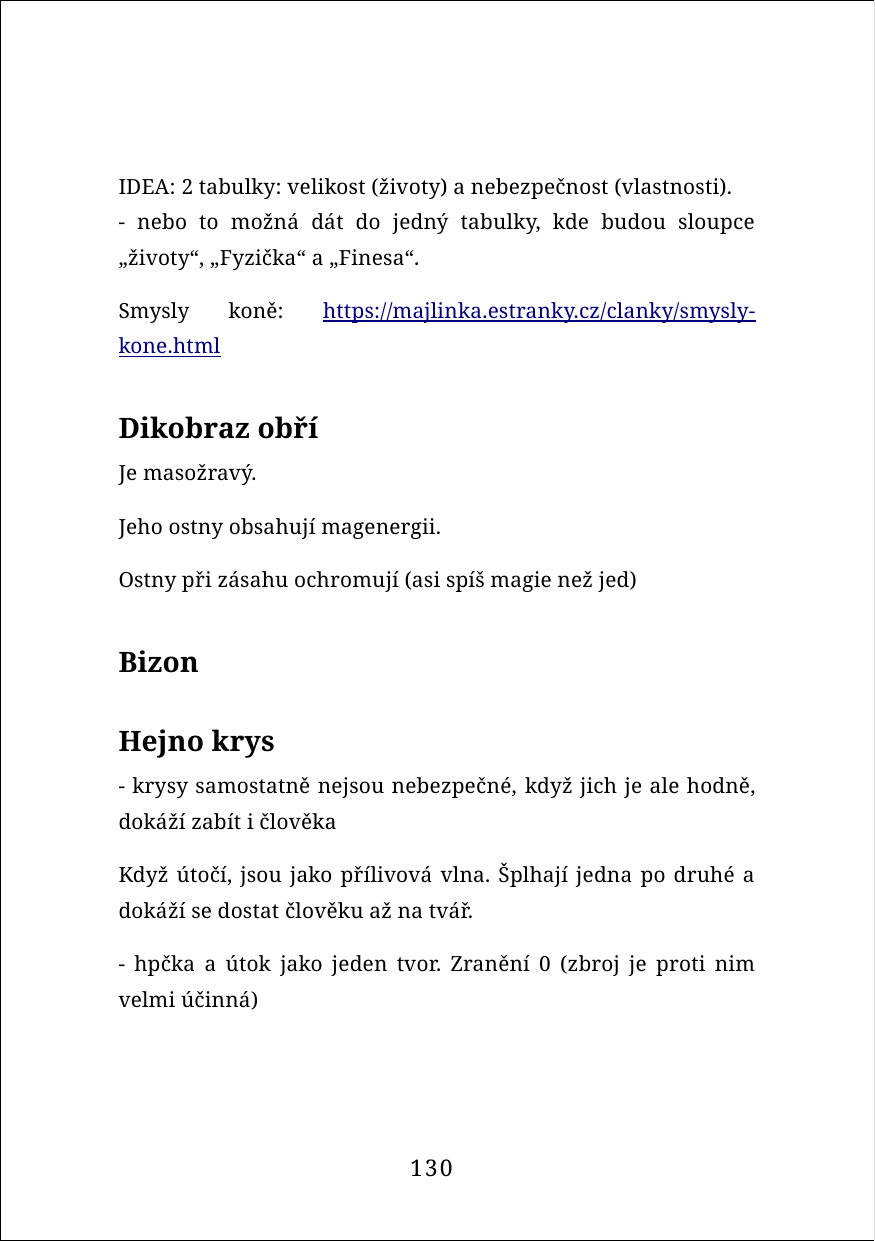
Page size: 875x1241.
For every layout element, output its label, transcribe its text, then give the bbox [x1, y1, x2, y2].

subtitle Hejno krys [118, 722, 756, 760]
text Když útočí, jsou jako přílivová vlna. Šplhají jedna po druhé a dokáží se dostat člověku až na tvář. [118, 860, 756, 924]
subtitle Bizon [118, 642, 756, 680]
subtitle Dikobraz obří [118, 408, 756, 447]
text IDEA: 2 tabulky: velikost (životy) a nebezpečnost (vlastnosti). - nebo to možná dát do jedný tabulky, kde budou sloupce „životy“, „Fyzička“ a „Finesa“. [118, 172, 756, 271]
text - krysy samostatně nejsou nebezpečné, když jich je ale hodně, dokáží zabít i člověka [118, 772, 756, 836]
text Ostny při zásahu ochromují (asi spíš magie než jed) [118, 565, 756, 593]
text Je masožravý. [118, 458, 756, 487]
text Jeho ostny obsahují magenergii. [118, 512, 756, 540]
text - hpčka a útok jako jeden tvor. Zranění 0 (zbroj je proti nim velmi účinná) [118, 949, 756, 1013]
text Smysly koně: https://majlinka.estranky.cz/clanky/smysly-kone.html [118, 296, 756, 360]
